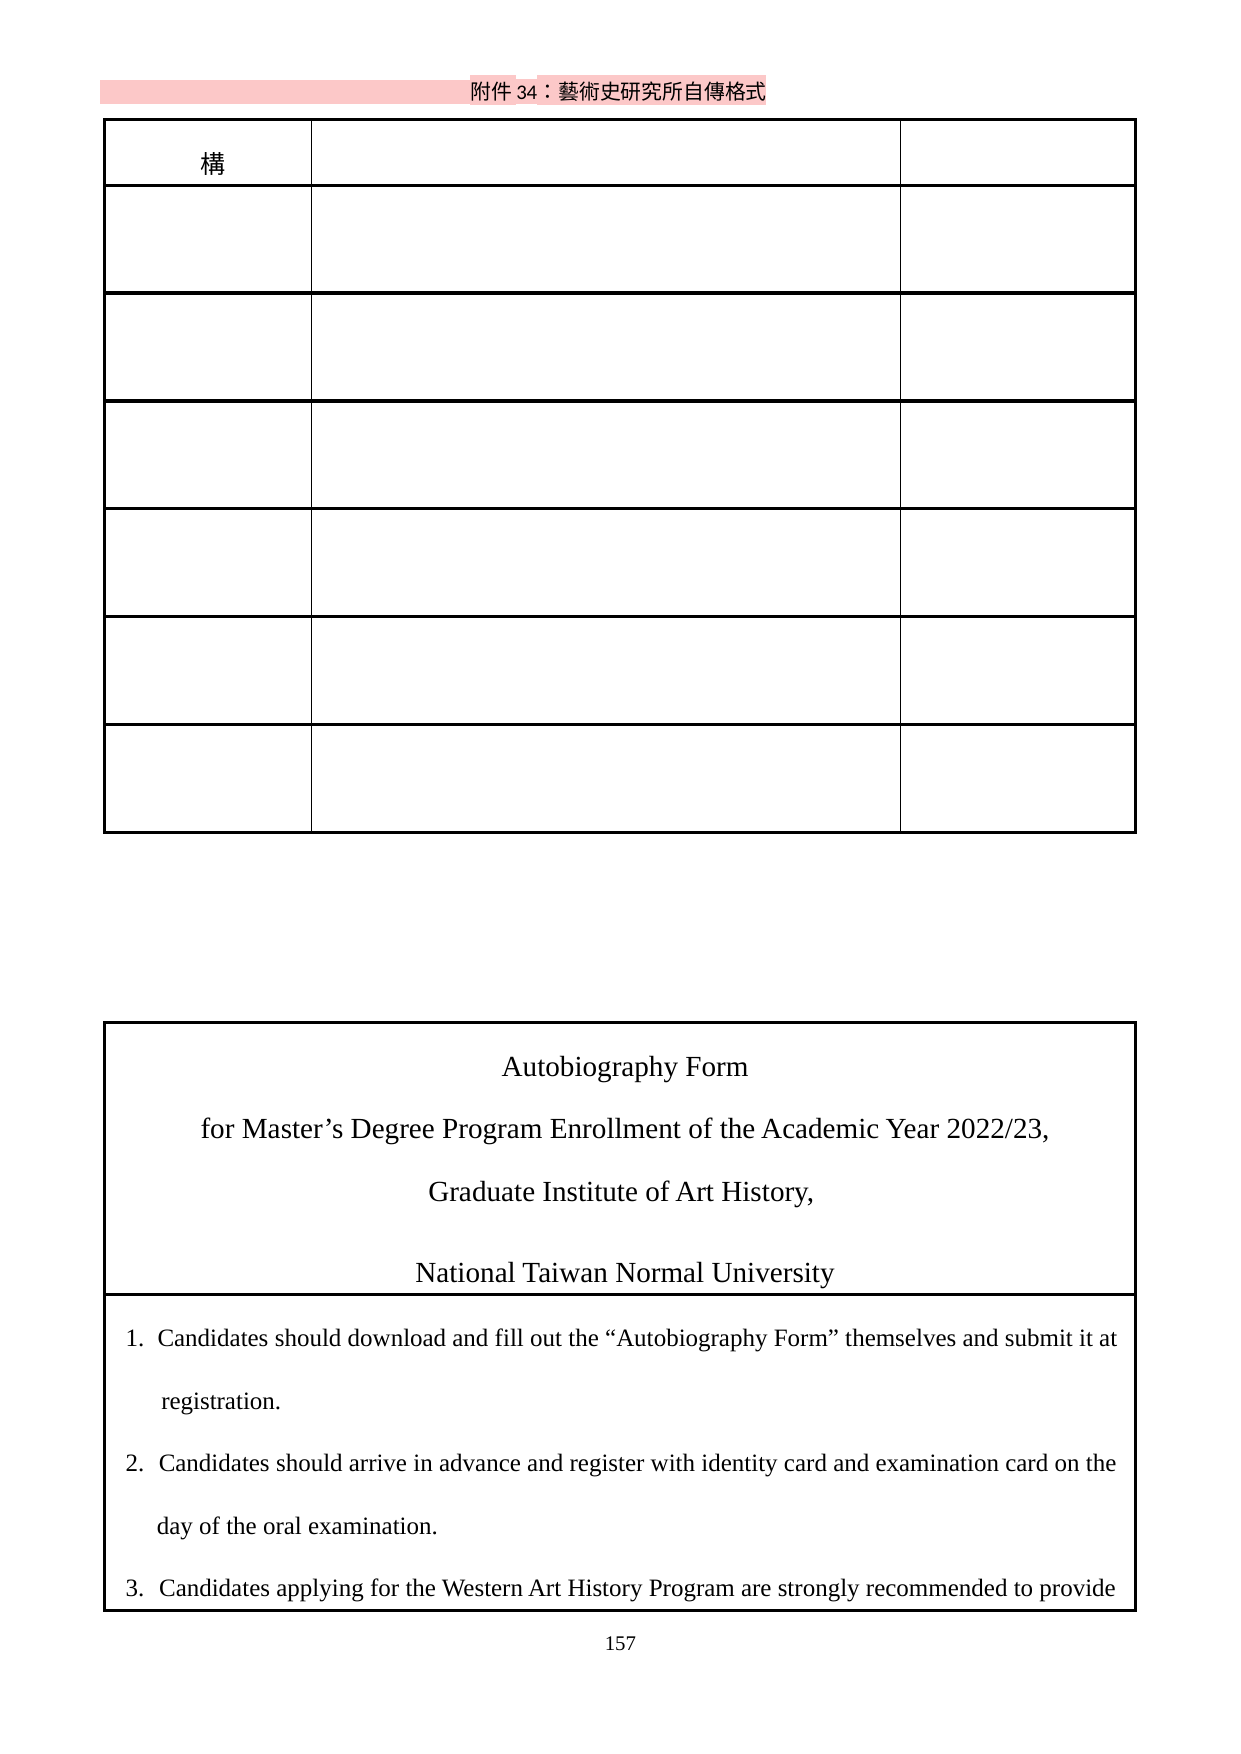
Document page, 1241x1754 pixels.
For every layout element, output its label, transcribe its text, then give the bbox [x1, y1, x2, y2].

table_cell [901, 618, 1134, 723]
table_cell 構 [106, 121, 311, 184]
table_cell [901, 121, 1134, 184]
table_header Autobiography Form for Master’s Degree Program Enrollment of the Academic Year 2022/23, Graduate Institute of Art History, National Taiwan Normal University [106, 1024, 1134, 1293]
table_cell [106, 295, 311, 399]
table_cell [312, 187, 900, 291]
table_cell [106, 403, 311, 507]
table_cell [106, 618, 311, 723]
table_cell [312, 121, 900, 184]
table_cell [901, 510, 1134, 615]
table_cell [901, 187, 1134, 291]
table_cell Candidates should download and fill out the “Autobiography Form” themselves and submit it at registration. Candidates should arrive in advance and register with identity card and examination card on the day of the oral examination. Candidates applying for the Western Art History Program are strongly recommended to provide [106, 1296, 1134, 1609]
table_cell [312, 726, 900, 831]
table_cell [106, 187, 311, 291]
table_cell [312, 618, 900, 723]
table_cell [901, 726, 1134, 831]
table_cell [901, 403, 1134, 507]
table_cell [901, 295, 1134, 399]
table_cell [106, 726, 311, 831]
table_cell [106, 510, 311, 615]
table_cell [312, 510, 900, 615]
table_cell [312, 295, 900, 399]
table_cell [312, 403, 900, 507]
